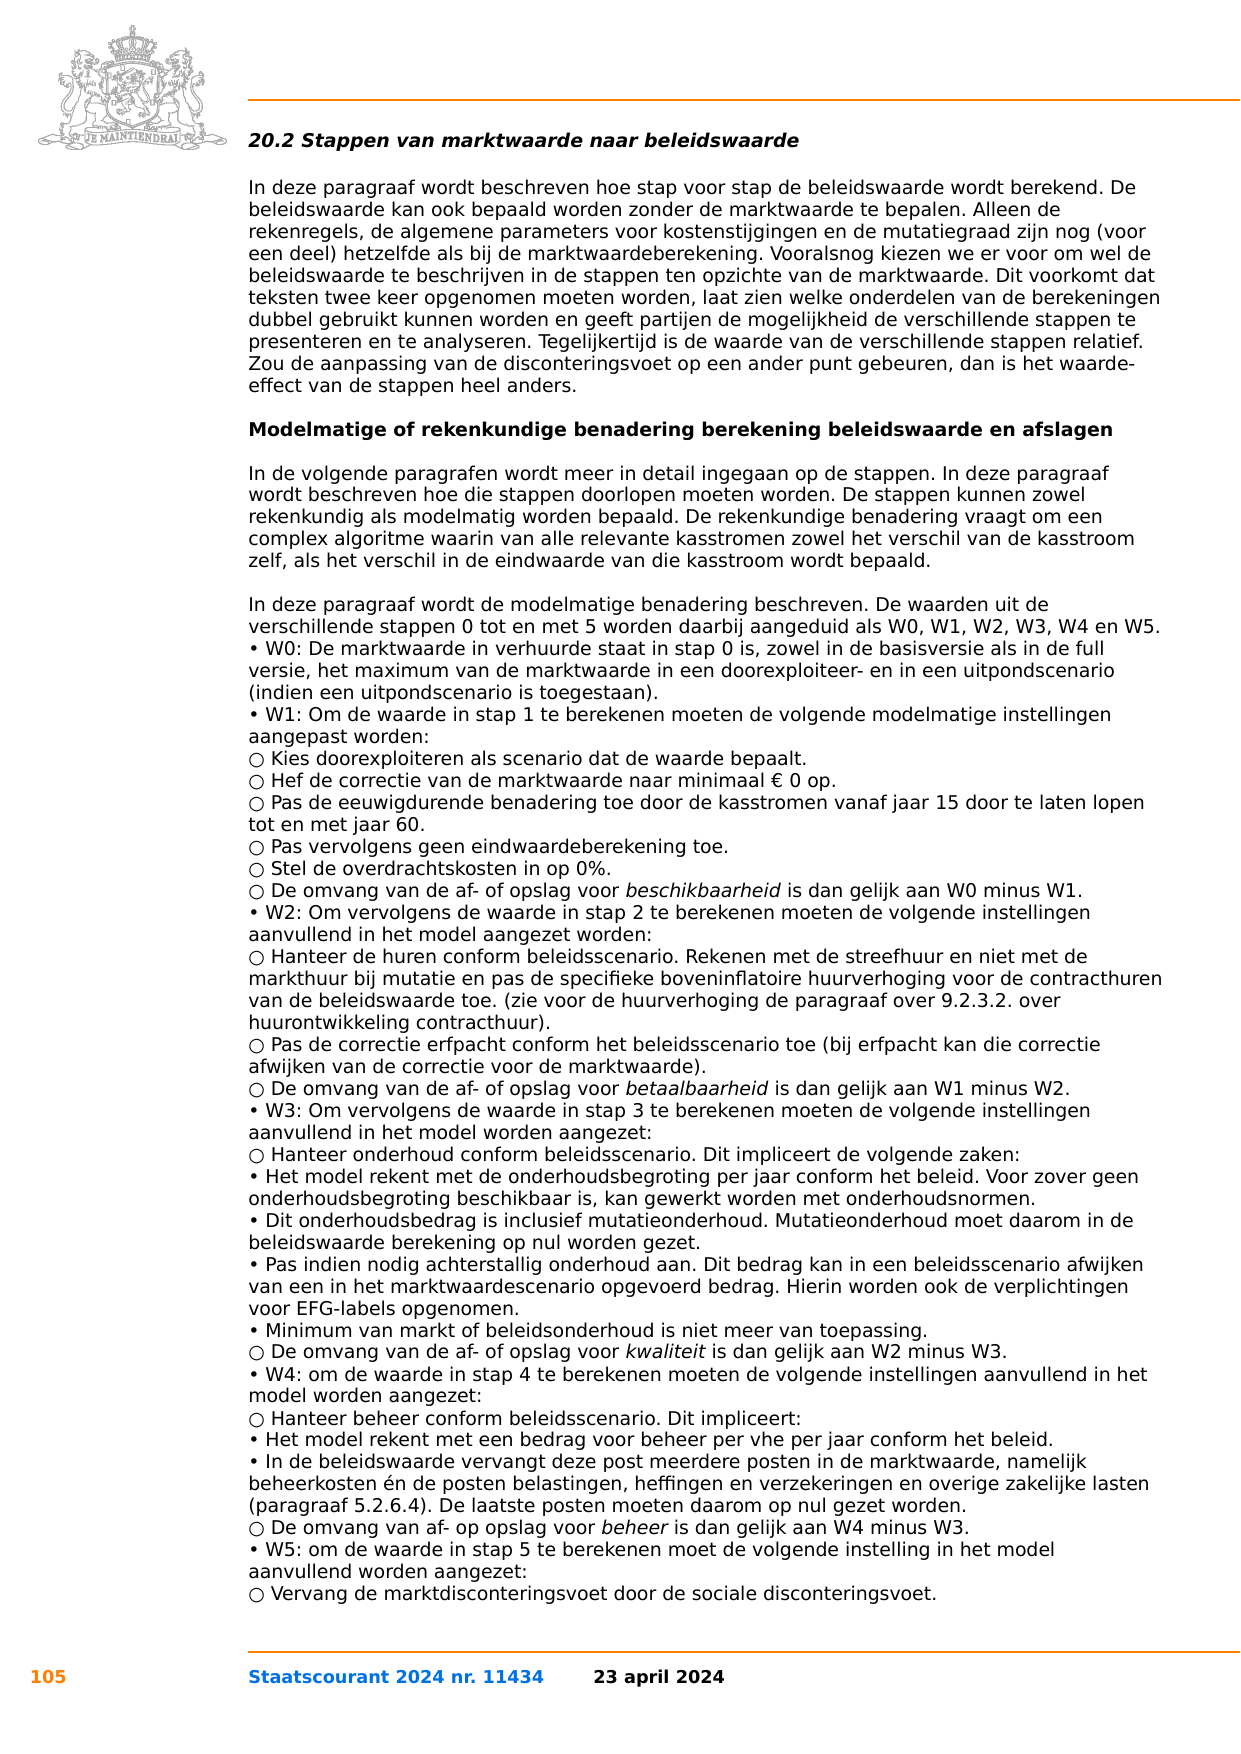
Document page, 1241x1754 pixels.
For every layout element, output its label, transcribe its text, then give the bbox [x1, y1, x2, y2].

picture [38, 25, 227, 150]
subtitle Modelmatige of rekenkundige benadering berekening beleidswaarde en afslagen [248, 418, 1163, 441]
text • In de beleidswaarde vervangt deze post meerdere posten in de marktwaarde, namelijk beheerkosten én de posten belastingen, heffingen en verzekeringen en overige zakelijke lasten (paragraaf 5.2.6.4). De laatste posten moeten daarom op nul gezet worden. [248, 1451, 1163, 1517]
text • Pas indien nodig achterstallig onderhoud aan. Dit bedrag kan in een beleidsscenario afwijken van een in het marktwaardescenario opgevoerd bedrag. Hierin worden ook de verplichtingen voor EFG-labels opgenomen. [248, 1253, 1163, 1319]
text ○ Hanteer onderhoud conform beleidsscenario. Dit impliceert de volgende zaken: [248, 1144, 1163, 1166]
text ○ Vervang de marktdisconteringsvoet door de sociale disconteringsvoet. [248, 1583, 1163, 1605]
text ○ Pas de eeuwigdurende benadering toe door de kasstromen vanaf jaar 15 door te laten lopen tot en met jaar 60. [248, 792, 1163, 836]
text • W0: De marktwaarde in verhuurde staat in stap 0 is, zowel in de basisversie als in de full versie, het maximum van de marktwaarde in een doorexploiteer- en in een uitpondscenario (indien een uitpondscenario is toegestaan). [248, 638, 1163, 704]
text ○ De omvang van de af- of opslag voor beschikbaarheid is dan gelijk aan W0 minus W1. [248, 880, 1163, 902]
text ○ Pas de correctie erfpacht conform het beleidsscenario toe (bij erfpacht kan die correctie afwijken van de correctie voor de marktwaarde). [248, 1034, 1163, 1078]
text • W1: Om de waarde in stap 1 te berekenen moeten de volgende modelmatige instellingen aangepast worden: [248, 704, 1163, 748]
text In de volgende paragrafen wordt meer in detail ingegaan op de stappen. In deze paragraaf wordt beschreven hoe die stappen doorlopen moeten worden. De stappen kunnen zowel rekenkundig als modelmatig worden bepaald. De rekenkundige benadering vraagt om een complex algoritme waarin van alle relevante kasstromen zowel het verschil van de kasstroom zelf, als het verschil in de eindwaarde van die kasstroom wordt bepaald. [248, 462, 1163, 572]
text • Minimum van markt of beleidsonderhoud is niet meer van toepassing. [248, 1319, 1163, 1341]
text • W2: Om vervolgens de waarde in stap 2 te berekenen moeten de volgende instellingen aanvullend in het model aangezet worden: [248, 902, 1163, 946]
text ○ Stel de overdrachtskosten in op 0%. [248, 858, 1163, 880]
text ○ De omvang van de af- of opslag voor betaalbaarheid is dan gelijk aan W1 minus W2. [248, 1078, 1163, 1100]
text • W5: om de waarde in stap 5 te berekenen moet de volgende instelling in het model aanvullend worden aangezet: [248, 1539, 1163, 1583]
text ○ Hanteer de huren conform beleidsscenario. Rekenen met de streefhuur en niet met de markthuur bij mutatie en pas de specifieke boveninflatoire huurverhoging voor de contracthuren van de beleidswaarde toe. (zie voor de huurverhoging de paragraaf over 9.2.3.2. over huurontwikkeling contracthuur). [248, 946, 1163, 1034]
text • W4: om de waarde in stap 4 te berekenen moeten de volgende instellingen aanvullend in het model worden aangezet: [248, 1363, 1163, 1407]
text In deze paragraaf wordt de modelmatige benadering beschreven. De waarden uit de verschillende stappen 0 tot en met 5 worden daarbij aangeduid als W0, W1, W2, W3, W4 en W5. [248, 594, 1163, 638]
text In deze paragraaf wordt beschreven hoe stap voor stap de beleidswaarde wordt berekend. De beleidswaarde kan ook bepaald worden zonder de marktwaarde te bepalen. Alleen de rekenregels, de algemene parameters voor kostenstijgingen en de mutatiegraad zijn nog (voor een deel) hetzelfde als bij de marktwaardeberekening. Vooralsnog kiezen we er voor om wel de beleidswaarde te beschrijven in de stappen ten opzichte van de marktwaarde. Dit voorkomt dat teksten twee keer opgenomen moeten worden, laat zien welke onderdelen van de berekeningen dubbel gebruikt kunnen worden en geeft partijen de mogelijkheid de verschillende stappen te presenteren en te analyseren. Tegelijkertijd is de waarde van de verschillende stappen relatief. Zou de aanpassing van de disconteringsvoet op een ander punt gebeuren, dan is het waarde-effect van de stappen heel anders. [248, 177, 1163, 397]
text ○ Hef de correctie van de marktwaarde naar minimaal € 0 op. [248, 770, 1163, 792]
text ○ De omvang van af- op opslag voor beheer is dan gelijk aan W4 minus W3. [248, 1517, 1163, 1539]
text ○ Pas vervolgens geen eindwaardeberekening toe. [248, 836, 1163, 858]
text • Dit onderhoudsbedrag is inclusief mutatieonderhoud. Mutatieonderhoud moet daarom in de beleidswaarde berekening op nul worden gezet. [248, 1209, 1163, 1253]
text ○ De omvang van de af- of opslag voor kwaliteit is dan gelijk aan W2 minus W3. [248, 1341, 1163, 1363]
text ○ Kies doorexploiteren als scenario dat de waarde bepaalt. [248, 748, 1163, 770]
subtitle 20.2 Stappen van marktwaarde naar beleidswaarde [248, 130, 1163, 152]
text • Het model rekent met een bedrag voor beheer per vhe per jaar conform het beleid. [248, 1429, 1163, 1451]
text • W3: Om vervolgens de waarde in stap 3 te berekenen moeten de volgende instellingen aanvullend in het model worden aangezet: [248, 1100, 1163, 1144]
text ○ Hanteer beheer conform beleidsscenario. Dit impliceert: [248, 1407, 1163, 1429]
text • Het model rekent met de onderhoudsbegroting per jaar conform het beleid. Voor zover geen onderhoudsbegroting beschikbaar is, kan gewerkt worden met onderhoudsnormen. [248, 1166, 1163, 1209]
